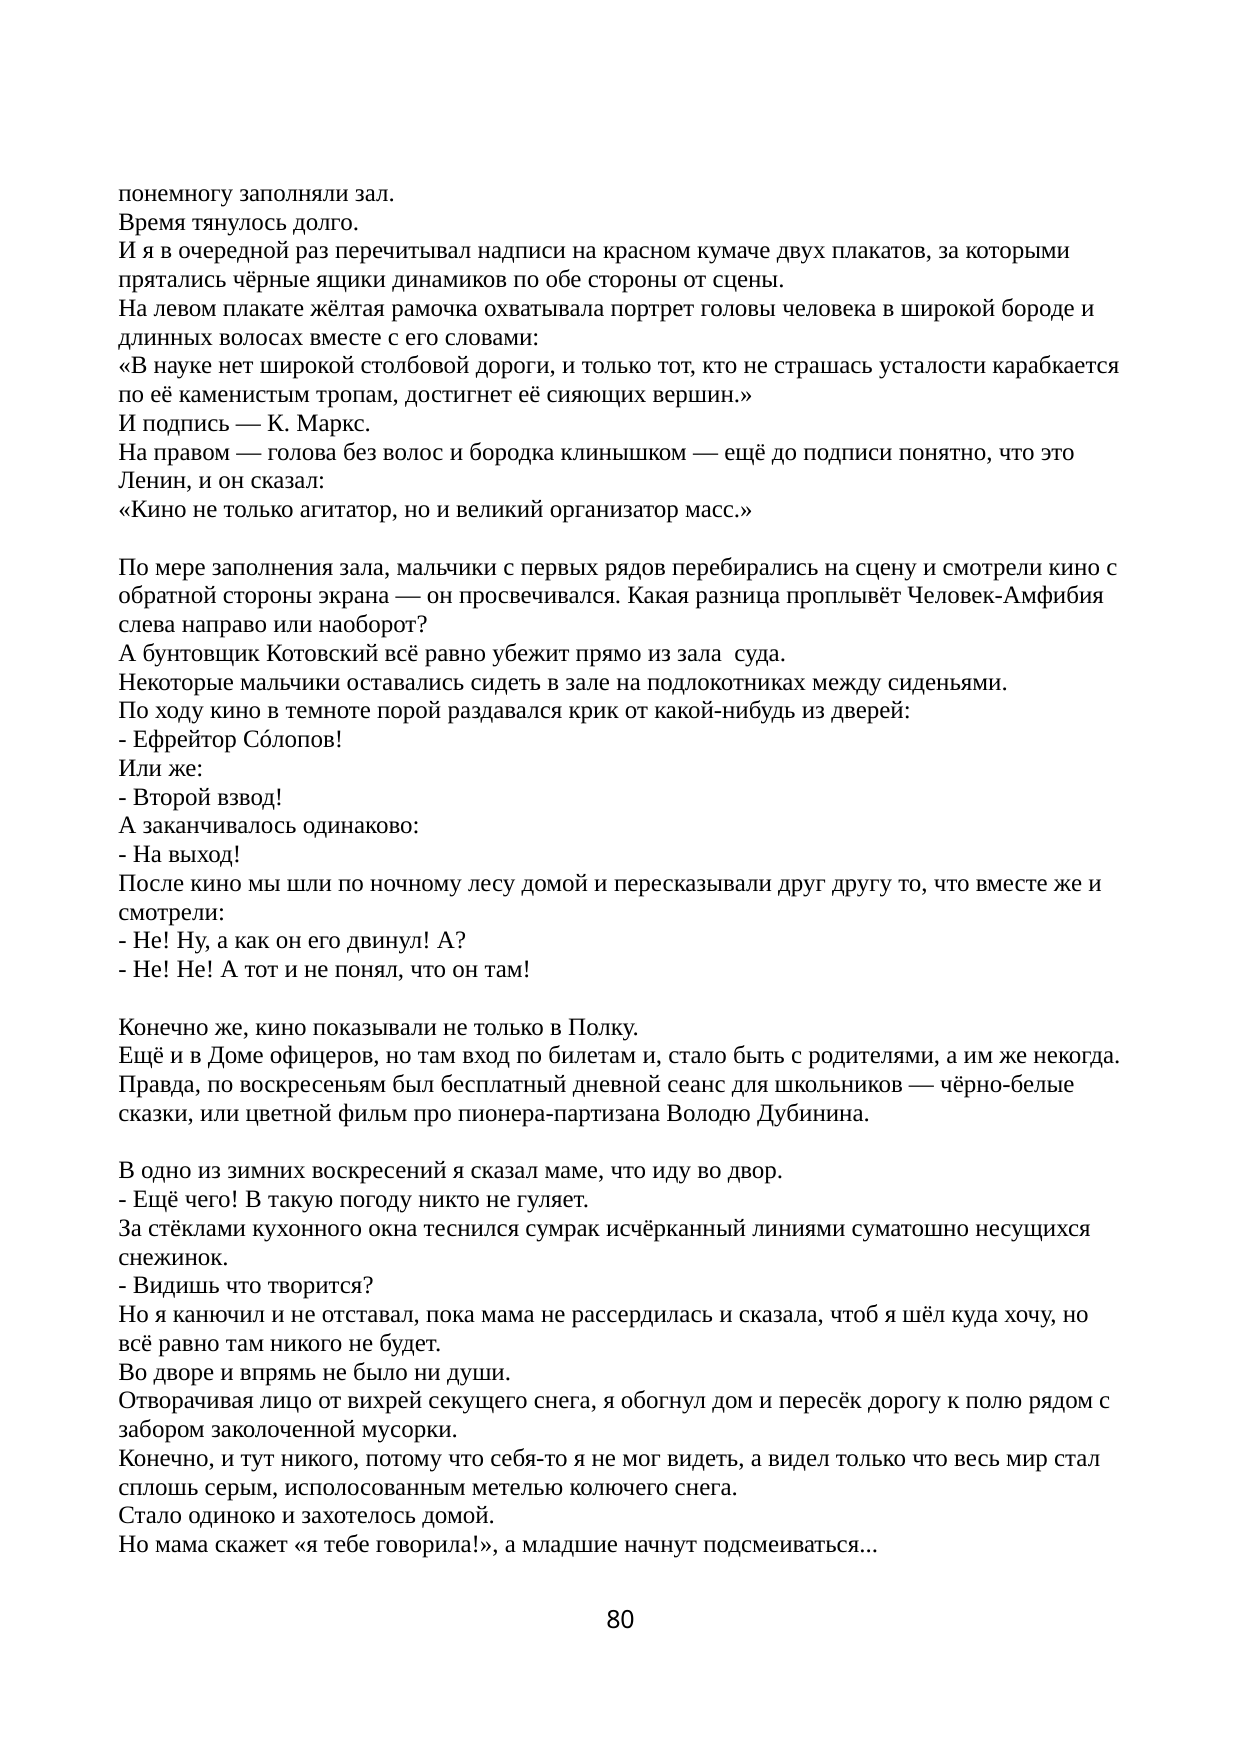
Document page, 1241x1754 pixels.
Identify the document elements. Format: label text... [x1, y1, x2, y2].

text Конечно же, кино показывали не только в Полку. [118, 1012, 1122, 1041]
text - Не! Не! А тот и не понял, что он там! [118, 954, 1122, 983]
text - Второй взвод! [118, 782, 1122, 811]
text Отворачивая лицо от вихрей секущего снега, я обогнул дом и пересёк дорогу к полю рядом с забором заколоченной мусорки. [118, 1386, 1122, 1443]
text - Не! Ну, а как он его двинул! А? [118, 926, 1122, 954]
text По ходу кино в темноте порой раздавался крик от какой-нибудь из дверей: [118, 696, 1122, 724]
text В одно из зимних воскресений я сказал маме, что иду во двор. [118, 1156, 1122, 1184]
text Стало одиноко и захотелось домой. [118, 1501, 1122, 1529]
text - На выход! [118, 839, 1122, 868]
text «В науке нет широкой столбовой дороги, и только тот, кто не страшась усталости карабкается по её каменистым тропам, достигнет её сияющих вершин.» [118, 351, 1122, 408]
text - Ещё чего! В такую погоду никто не гуляет. [118, 1184, 1122, 1213]
text И подпись — К. Маркс. [118, 408, 1122, 437]
text Или же: [118, 753, 1122, 782]
text Во дворе и впрямь не было ни души. [118, 1357, 1122, 1386]
text Правда, по воскресеньям был бесплатный дневной сеанс для школьников — чёрно-белые сказки, или цветной фильм про пионера-партизана Володю Дубинина. [118, 1069, 1122, 1127]
text Конечно, и тут никого, потому что себя-то я не мог видеть, а видел только что весь мир стал сплошь серым, исполосованным метелью колючего снега. [118, 1443, 1122, 1501]
text Время тянулось долго. [118, 207, 1122, 236]
text понемногу заполняли зал. [118, 178, 1122, 207]
text Но мама скажет «я тебе говорила!», а младшие начнут подсмеиваться... [118, 1529, 1122, 1558]
text «Кино не только агитатор, но и великий организатор масс.» [118, 494, 1122, 523]
text А заканчивалось одинаково: [118, 811, 1122, 839]
text По мере заполнения зала, мальчики с первых рядов перебирались на сцену и смотрели кино с обратной стороны экрана — он просвечивался. Какая разница проплывёт Человек-Амфибия слева направо или наоборот? [118, 552, 1122, 638]
text После кино мы шли по ночному лесу домой и пересказывали друг другу то, что вместе же и смотрели: [118, 868, 1122, 926]
text Но я канючил и не отставал, пока мама не рассердилась и сказала, чтоб я шёл куда хочу, но всё равно там никого не будет. [118, 1299, 1122, 1357]
text За стёклами кухонного окна теснился сумрак исчёрканный линиями суматошно несущихся снежинок. [118, 1213, 1122, 1271]
text Ещё и в Доме офицеров, но там вход по билетам и, стало быть с родителями, а им же некогда. [118, 1041, 1122, 1069]
text На левом плакате жёлтая рамочка охватывала портрет головы человека в широкой бороде и длинных волосах вместе с его словами: [118, 293, 1122, 351]
text Некоторые мальчики оставались сидеть в зале на подлокотниках между сиденьями. [118, 667, 1122, 696]
text - Ефрейтор Сóлопов! [118, 724, 1122, 753]
text А бунтовщик Котовский всё равно убежит прямо из зала суда. [118, 638, 1122, 667]
text - Видишь что творится? [118, 1271, 1122, 1299]
text На правом — голова без волос и бородка клинышком — ещё до подписи понятно, что это Ленин, и он сказал: [118, 437, 1122, 494]
text И я в очередной раз перечитывал надписи на красном кумаче двух плакатов, за которыми прятались чёрные ящики динамиков по обе стороны от сцены. [118, 236, 1122, 293]
